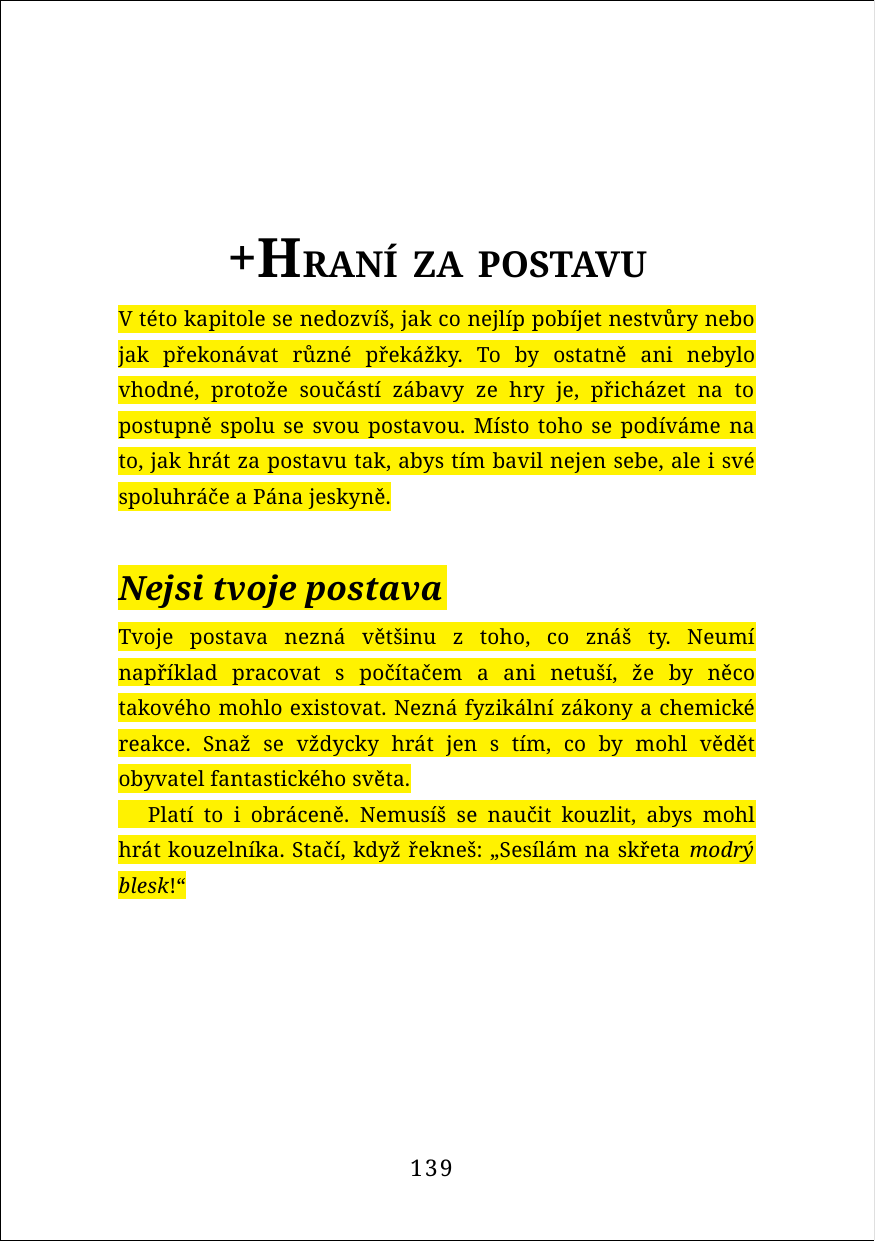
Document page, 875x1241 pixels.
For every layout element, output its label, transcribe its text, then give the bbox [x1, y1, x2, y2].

subtitle Nejsi tvoje postava [118, 565, 756, 610]
subtitle +Hraní za postavu [118, 219, 756, 293]
text V této kapitole se nedozvíš, jak co nejlíp pobíjet nestvůry nebo jak překonávat různé překážky. To by ostatně ani nebylo vhodné, protože součástí zábavy ze hry je, přicházet na to postupně spolu se svou postavou. Místo toho se podíváme na to, jak hrát za postavu tak, abys tím bavil nejen sebe, ale i své spoluhráče a Pána jeskyně. [118, 304, 756, 511]
text Tvoje postava nezná většinu z toho, co znáš ty. Neumí například pracovat s počítačem a ani netuší, že by něco takového mohlo existovat. Nezná fyzikální zákony a chemické reakce. Snaž se vždycky hrát jen s tím, co by mohl vědět obyvatel fantastického světa. Platí to i obráceně. Nemusíš se naučit kouzlit, abys mohl hrát kouzelníka. Stačí, když řekneš: „Sesílám na skřeta modrý blesk!“ [118, 622, 756, 899]
